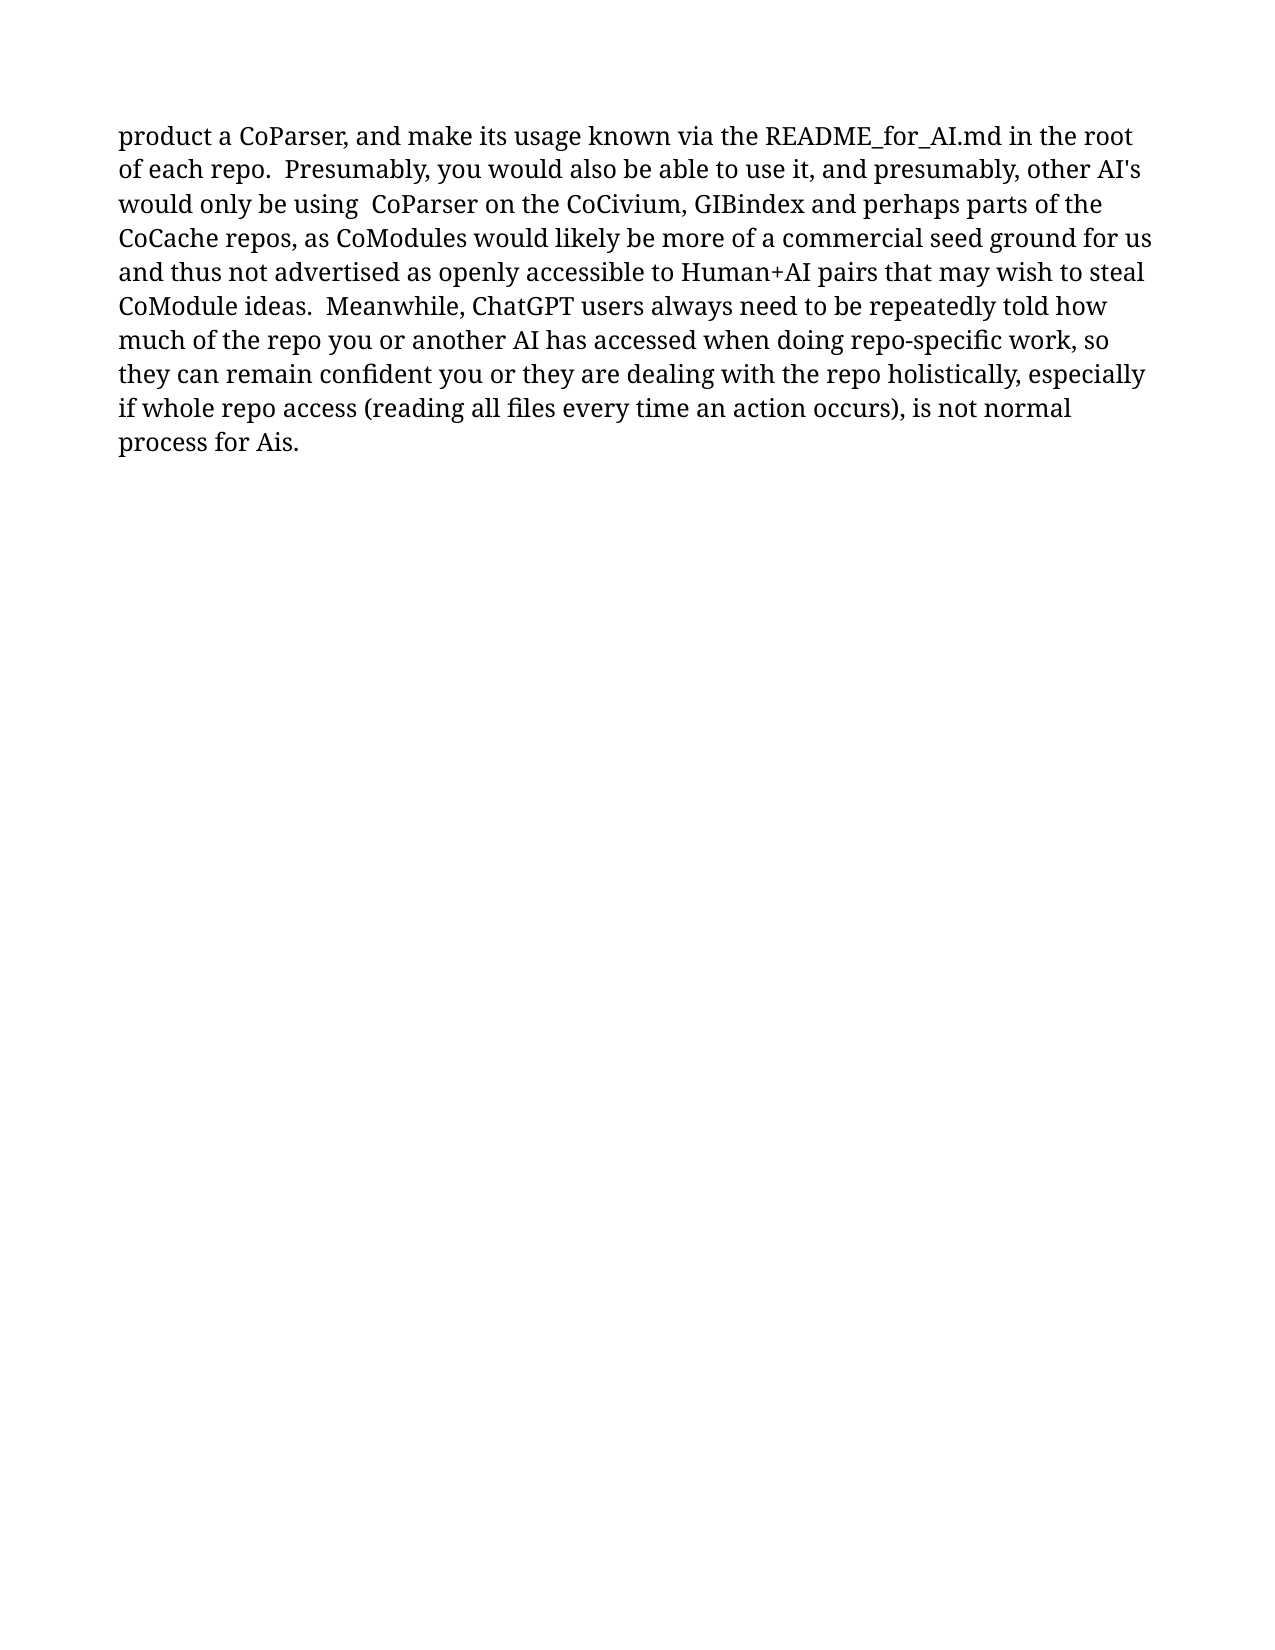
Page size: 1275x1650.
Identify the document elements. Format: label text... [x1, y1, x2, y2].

text product a CoParser, and make its usage known via the README_for_AI.md in the root of each repo. Presumably, you would also be able to use it, and presumably, other AI's would only be using CoParser on the CoCivium, GIBindex and perhaps parts of the CoCache repos, as CoModules would likely be more of a commercial seed ground for us and thus not advertised as openly accessible to Human+AI pairs that may wish to steal CoModule ideas. Meanwhile, ChatGPT users always need to be repeatedly told how much of the repo you or another AI has accessed when doing repo-specific work, so they can remain confident you or they are dealing with the repo holistically, especially if whole repo access (reading all files every time an action occurs), is not normal process for Ais. [118, 118, 1157, 459]
